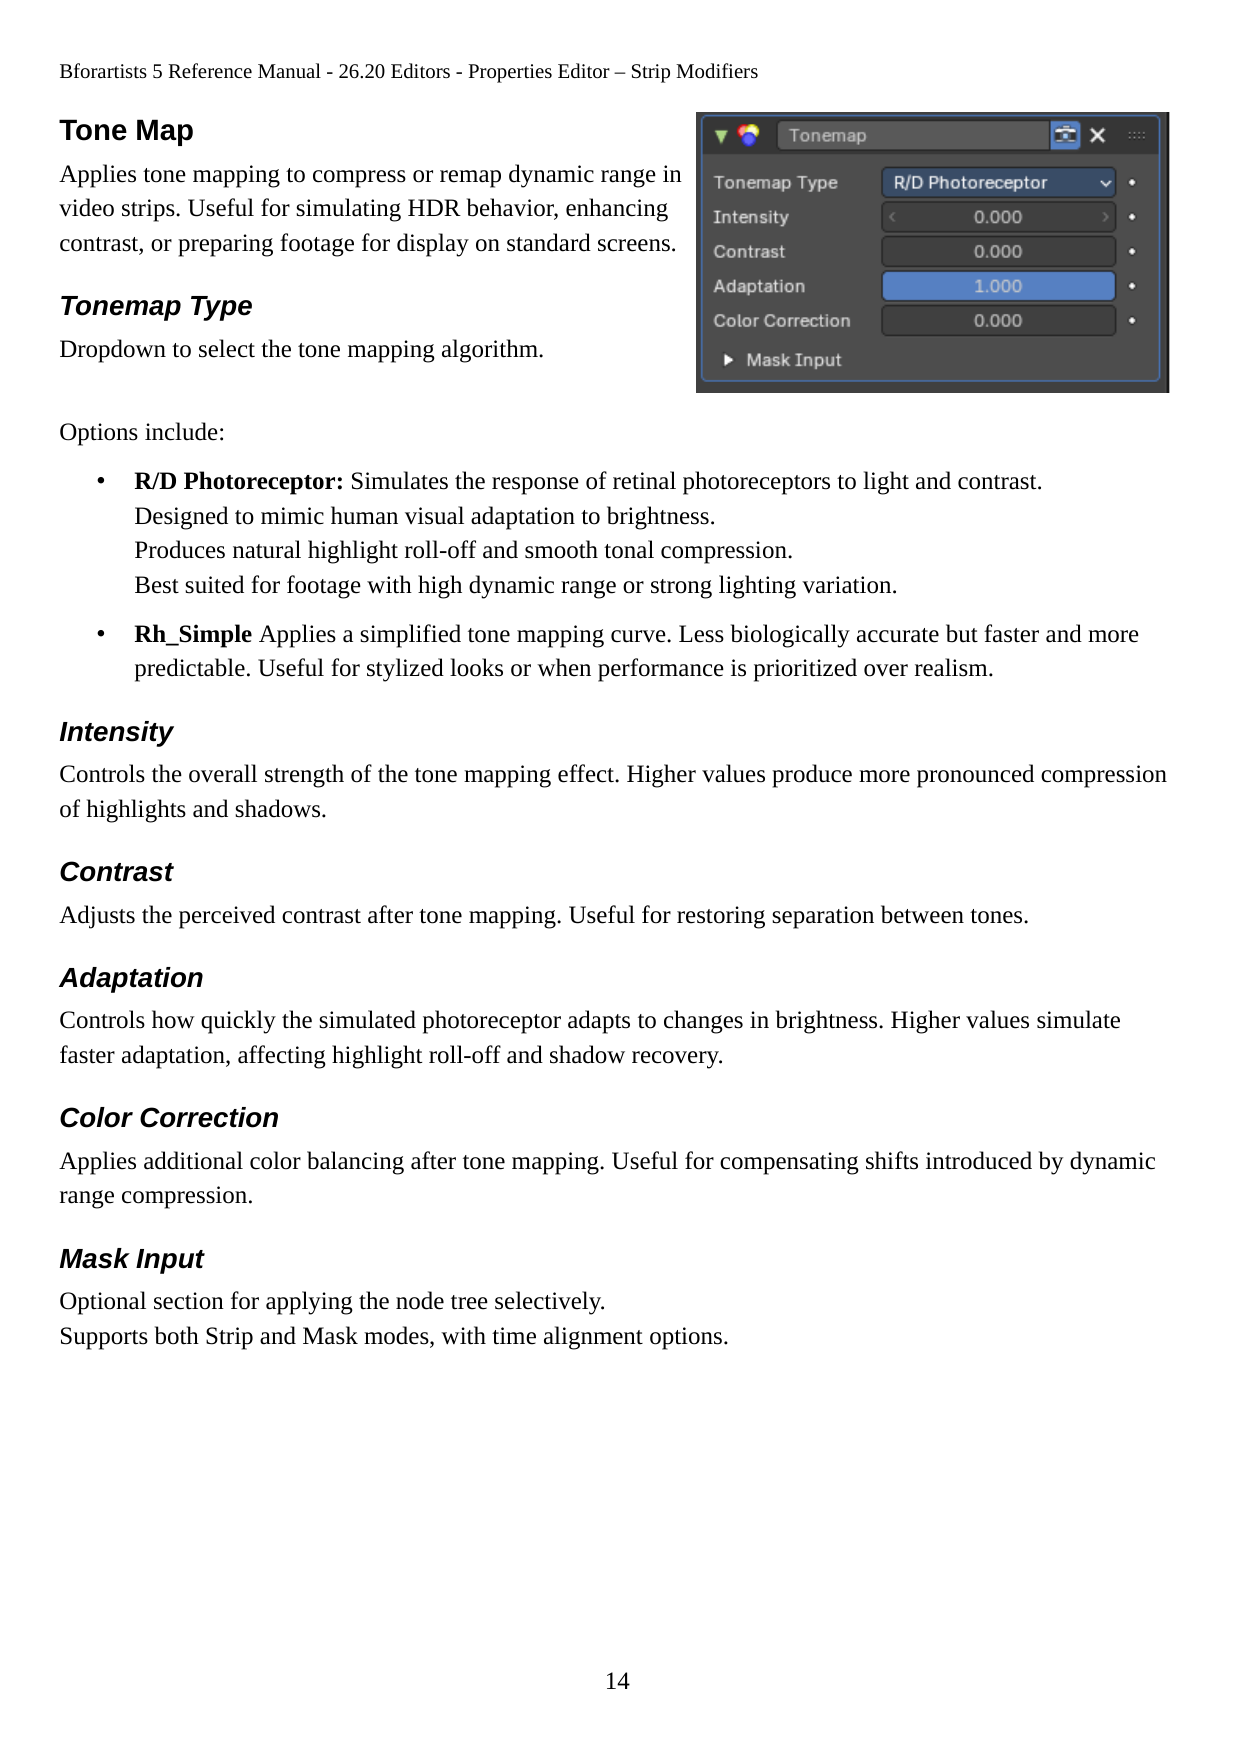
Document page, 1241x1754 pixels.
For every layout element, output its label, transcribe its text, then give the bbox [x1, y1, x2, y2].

subtitle Contrast [59, 855, 1181, 887]
subtitle [1170, 113, 1181, 146]
picture [696, 112, 1170, 393]
list R/D Photoreceptor: Simulates the response of retinal photoreceptors to light and contrast. Designed to mimic human visual adaptation to brightness. Produces natural highlight roll-off and smooth tonal compression. Best suited for footage with high dynamic range or strong lighting variation. [97, 466, 1181, 598]
subtitle Adaptation [59, 961, 1181, 993]
subtitle Mask Input [59, 1242, 1181, 1274]
text Applies additional color balancing after tone mapping. Useful for compensating shifts introduced by dynamic range compression. [59, 1146, 1181, 1209]
subtitle [1170, 289, 1181, 321]
text Adjusts the perceived contrast after tone mapping. Useful for restoring separation between tones. [59, 900, 1181, 928]
text Options include: [59, 383, 1181, 446]
text Applies tone mapping to compress or remap dynamic range in video strips. Useful for simulating HDR behavior, enhancing contrast, or preparing footage for display on standard screens. [59, 159, 696, 257]
text Dropdown to select the tone mapping algorithm. [59, 334, 696, 362]
subtitle Tonemap Type [59, 289, 696, 321]
subtitle Color Correction [59, 1102, 1181, 1133]
subtitle Intensity [59, 715, 1181, 747]
text Optional section for applying the node tree selectively. Supports both Strip and Mask modes, with time alignment options. [59, 1286, 1181, 1350]
text Controls how quickly the simulated photoreceptor adapts to changes in brightness. Higher values simulate faster adaptation, affecting highlight roll-off and shadow recovery. [59, 1006, 1181, 1069]
text Controls the overall strength of the tone mapping effect. Higher values produce more pronounced compression of highlights and shadows. [59, 759, 1181, 822]
list Rh_Simple Applies a simplified tone mapping curve. Less biologically accurate but faster and more predictable. Useful for stylized looks or when performance is prioritized over realism. [97, 619, 1181, 682]
subtitle Tone Map [59, 113, 696, 146]
